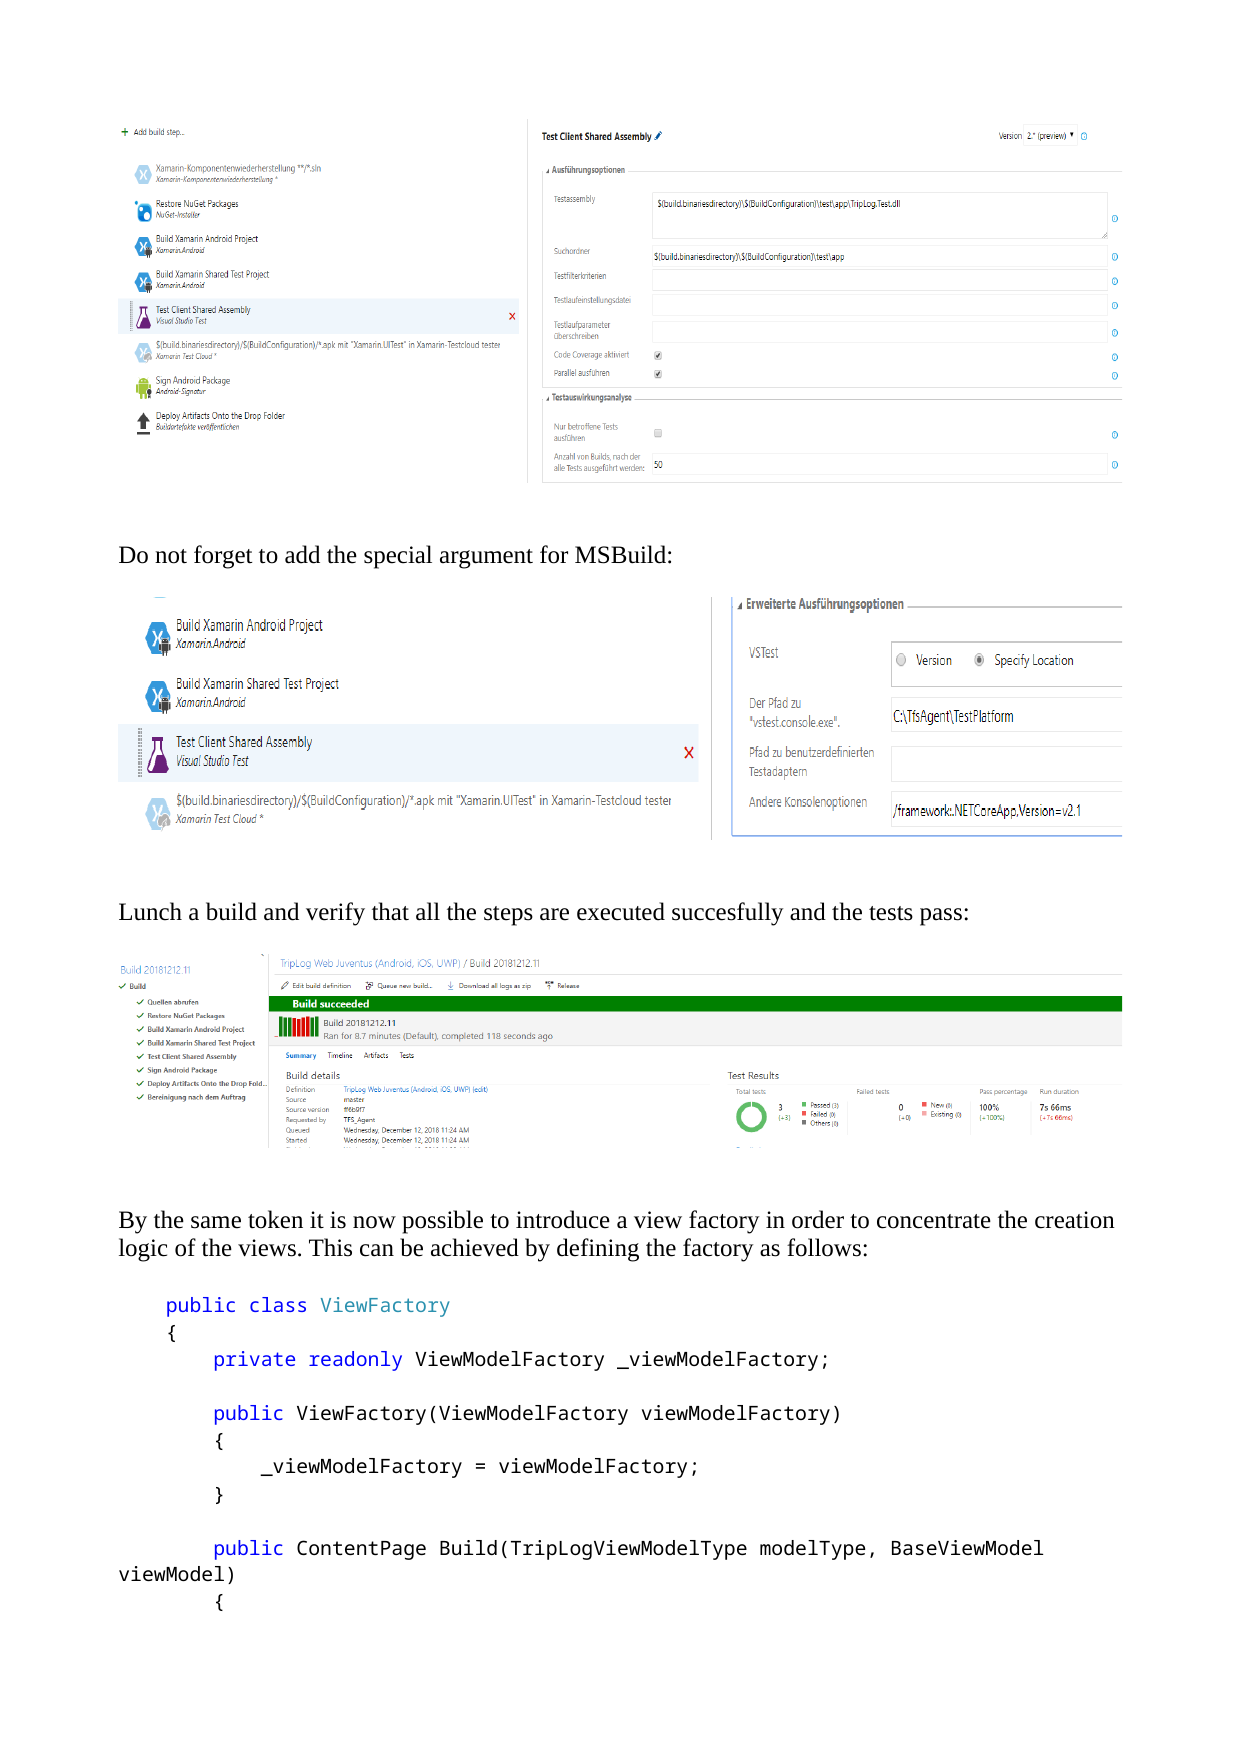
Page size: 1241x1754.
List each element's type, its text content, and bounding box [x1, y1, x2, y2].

picture [118, 118, 1123, 483]
text public ViewFactory(ViewModelFactory viewModelFactory) [118, 1399, 1122, 1426]
text _viewModelFactory = viewModelFactory; [118, 1453, 1122, 1480]
text Lunch a build and verify that all the steps are executed succesfully and the tests pass: [118, 897, 1122, 926]
picture [118, 597, 1123, 840]
text { [118, 1588, 1122, 1615]
text { [118, 1318, 1122, 1345]
text } [118, 1480, 1122, 1507]
text { [118, 1426, 1122, 1453]
text public ContentPage Build(TripLogViewModelType modelType, BaseViewModel viewModel) [118, 1534, 1122, 1588]
picture [118, 954, 1123, 1148]
text public class ViewFactory [118, 1291, 1122, 1318]
text private readonly ViewModelFactory _viewModelFactory; [118, 1345, 1122, 1372]
text By the same token it is now possible to introduce a view factory in order to concentrate the creation logic of the views. This can be achieved by defining the factory as follows: [118, 1205, 1122, 1262]
text Do not forget to add the special argument for MSBuild: [118, 540, 1122, 569]
